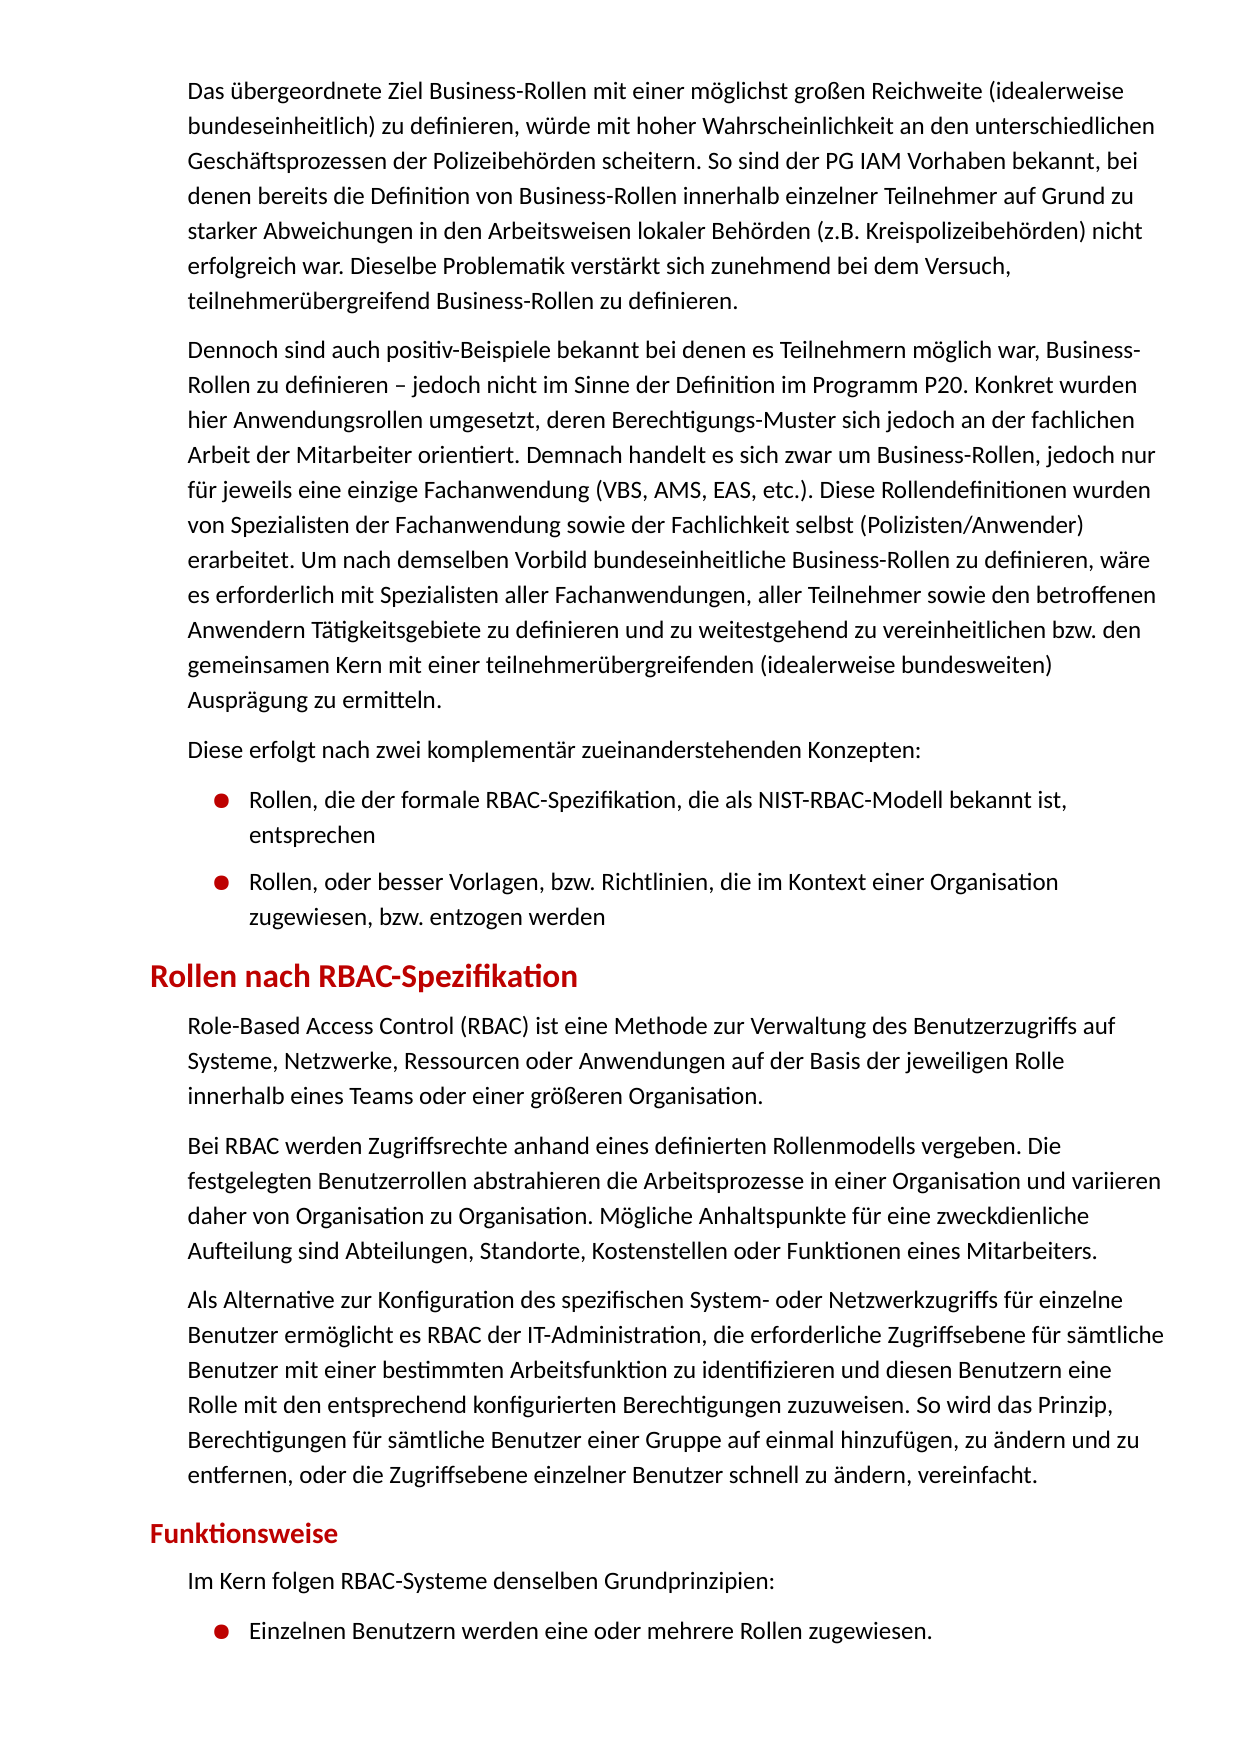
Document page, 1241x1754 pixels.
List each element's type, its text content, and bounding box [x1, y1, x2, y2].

text Dennoch sind auch positiv-Beispiele bekannt bei denen es Teilnehmern möglich war, Business-Rollen zu definieren – jedoch nicht im Sinne der Definition im Programm P20. Konkret wurden hier Anwendungsrollen umgesetzt, deren Berechtigungs-Muster sich jedoch an der fachlichen Arbeit der Mitarbeiter orientiert. Demnach handelt es sich zwar um Business-Rollen, jedoch nur für jeweils eine einzige Fachanwendung (VBS, AMS, EAS, etc.). Diese Rollendefinitionen wurden von Spezialisten der Fachanwendung sowie der Fachlichkeit selbst (Polizisten/Anwender) erarbeitet. Um nach demselben Vorbild bundeseinheitliche Business-Rollen zu definieren, wäre es erforderlich mit Spezialisten aller Fachanwendungen, aller Teilnehmer sowie den betroffenen Anwendern Tätigkeitsgebiete zu definieren und zu weitestgehend zu vereinheitlichen bzw. den gemeinsamen Kern mit einer teilnehmerübergreifenden (idealerweise bundesweiten) Ausprägung zu ermitteln. [187, 334, 1165, 715]
text Das übergeordnete Ziel Business-Rollen mit einer möglichst großen Reichweite (idealerweise bundeseinheitlich) zu definieren, würde mit hoher Wahrscheinlichkeit an den unterschiedlichen Geschäftsprozessen der Polizeibehörden scheitern. So sind der PG IAM Vorhaben bekannt, bei denen bereits die Definition von Business-Rollen innerhalb einzelner Teilnehmer auf Grund zu starker Abweichungen in den Arbeitsweisen lokaler Behörden (z.B. Kreispolizeibehörden) nicht erfolgreich war. Dieselbe Problematik verstärkt sich zunehmend bei dem Versuch, teilnehmerübergreifend Business-Rollen zu definieren. [187, 75, 1165, 316]
list Einzelnen Benutzern werden eine oder mehrere Rollen zugewiesen. [211, 1615, 1104, 1646]
text Im Kern folgen RBAC-Systeme denselben Grundprinzipien: [187, 1566, 1165, 1596]
text Als Alternative zur Konfiguration des spezifischen System- oder Netzwerkzugriffs für einzelne Benutzer ermöglicht es RBAC der IT-Administration, die erforderliche Zugriffsebene für sämtliche Benutzer mit einer bestimmten Arbeitsfunktion zu identifizieren und diesen Benutzern eine Rolle mit den entsprechend konfigurierten Berechtigungen zuzuweisen. So wird das Prinzip, Berechtigungen für sämtliche Benutzer einer Gruppe auf einmal hinzufügen, zu ändern und zu entfernen, oder die Zugriffsebene einzelner Benutzer schnell zu ändern, vereinfacht. [187, 1284, 1165, 1490]
list Rollen, die der formale RBAC-Spezifikation, die als NIST-RBAC-Modell bekannt ist, entsprechen [211, 784, 1104, 849]
subtitle Funktionsweise [150, 1515, 1165, 1551]
text Diese erfolgt nach zwei komplementär zueinanderstehenden Konzepten: [187, 734, 1165, 765]
text Role-Based Access Control (RBAC) ist eine Methode zur Verwaltung des Benutzerzugriffs auf Systeme, Netzwerke, Ressourcen oder Anwendungen auf der Basis der jeweiligen Rolle innerhalb eines Teams oder einer größeren Organisation. [187, 1010, 1165, 1111]
text Bei RBAC werden Zugriffsrechte anhand eines definierten Rollenmodells vergeben. Die festgelegten Benutzerrollen abstrahieren die Arbeitsprozesse in einer Organisation und variieren daher von Organisation zu Organisation. Mögliche Anhaltspunkte für eine zweckdienliche Aufteilung sind Abteilungen, Standorte, Kostenstellen oder Funktionen eines Mitarbeiters. [187, 1130, 1165, 1265]
subtitle Rollen nach RBAC-Spezifikation [150, 955, 1165, 996]
list Rollen, oder besser Vorlagen, bzw. Richtlinien, die im Kontext einer Organisation zugewiesen, bzw. entzogen werden [211, 866, 1104, 932]
